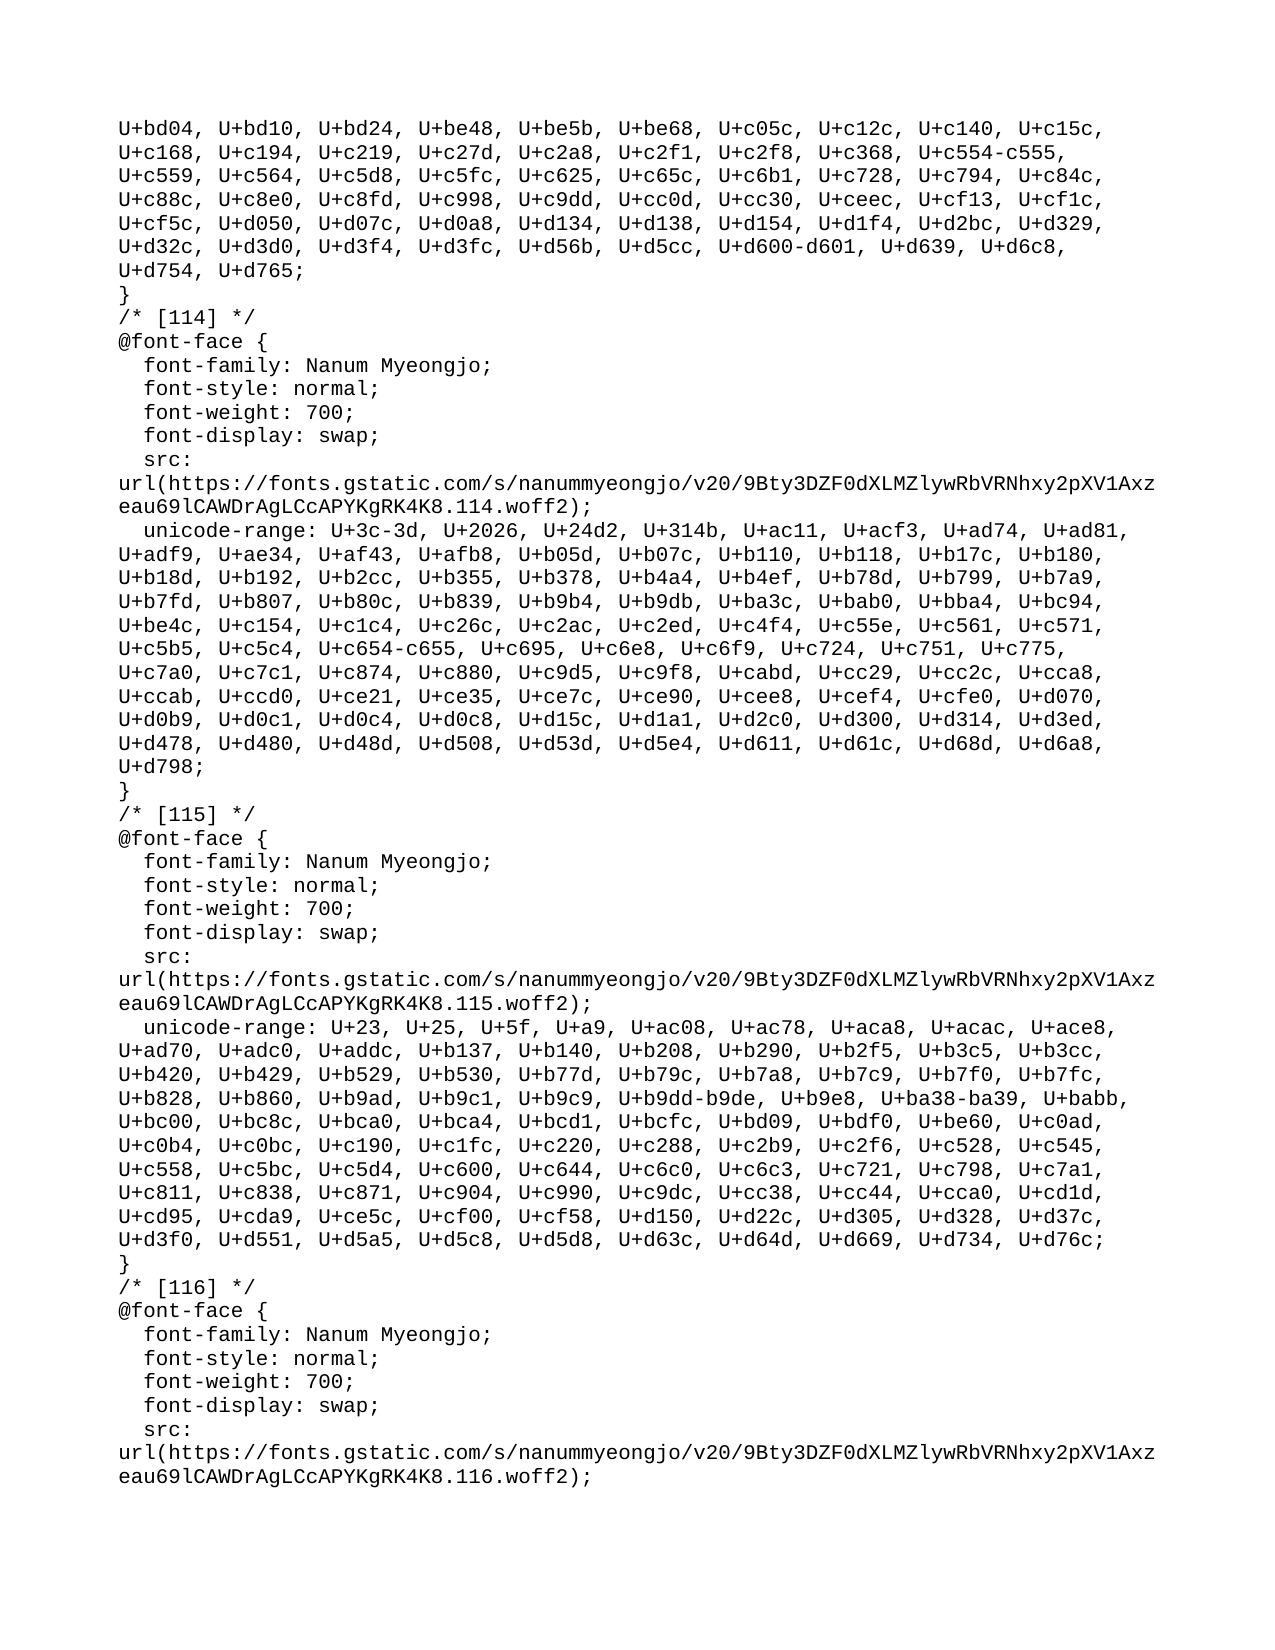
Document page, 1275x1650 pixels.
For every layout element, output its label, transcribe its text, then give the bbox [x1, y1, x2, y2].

text font-weight: 700; [118, 1371, 1157, 1395]
text font-weight: 700; [118, 898, 1157, 922]
text src: url(https://fonts.gstatic.com/s/nanummyeongjo/v20/9Bty3DZF0dXLMZlywRbVRNhxy2pXV1Axzeau69lCAWDrAgLCcAPYKgRK4K8.114.woff2); [118, 449, 1157, 520]
text } [118, 1253, 1157, 1277]
text U+bd04, U+bd10, U+bd24, U+be48, U+be5b, U+be68, U+c05c, U+c12c, U+c140, U+c15c, U+c168, U+c194, U+c219, U+c27d, U+c2a8, U+c2f1, U+c2f8, U+c368, U+c554-c555, U+c559, U+c564, U+c5d8, U+c5fc, U+c625, U+c65c, U+c6b1, U+c728, U+c794, U+c84c, U+c88c, U+c8e0, U+c8fd, U+c998, U+c9dd, U+cc0d, U+cc30, U+ceec, U+cf13, U+cf1c, U+cf5c, U+d050, U+d07c, U+d0a8, U+d134, U+d138, U+d154, U+d1f4, U+d2bc, U+d329, U+d32c, U+d3d0, U+d3f4, U+d3fc, U+d56b, U+d5cc, U+d600-d601, U+d639, U+d6c8, U+d754, U+d765; [118, 118, 1157, 284]
text font-style: normal; [118, 378, 1157, 402]
text font-style: normal; [118, 1348, 1157, 1371]
text @font-face { [118, 331, 1157, 354]
text src: url(https://fonts.gstatic.com/s/nanummyeongjo/v20/9Bty3DZF0dXLMZlywRbVRNhxy2pXV1Axzeau69lCAWDrAgLCcAPYKgRK4K8.116.woff2); [118, 1419, 1157, 1489]
text font-weight: 700; [118, 402, 1157, 426]
text font-family: Nanum Myeongjo; [118, 851, 1157, 875]
text unicode-range: U+3c-3d, U+2026, U+24d2, U+314b, U+ac11, U+acf3, U+ad74, U+ad81, U+adf9, U+ae34, U+af43, U+afb8, U+b05d, U+b07c, U+b110, U+b118, U+b17c, U+b180, U+b18d, U+b192, U+b2cc, U+b355, U+b378, U+b4a4, U+b4ef, U+b78d, U+b799, U+b7a9, U+b7fd, U+b807, U+b80c, U+b839, U+b9b4, U+b9db, U+ba3c, U+bab0, U+bba4, U+bc94, U+be4c, U+c154, U+c1c4, U+c26c, U+c2ac, U+c2ed, U+c4f4, U+c55e, U+c561, U+c571, U+c5b5, U+c5c4, U+c654-c655, U+c695, U+c6e8, U+c6f9, U+c724, U+c751, U+c775, U+c7a0, U+c7c1, U+c874, U+c880, U+c9d5, U+c9f8, U+cabd, U+cc29, U+cc2c, U+cca8, U+ccab, U+ccd0, U+ce21, U+ce35, U+ce7c, U+ce90, U+cee8, U+cef4, U+cfe0, U+d070, U+d0b9, U+d0c1, U+d0c4, U+d0c8, U+d15c, U+d1a1, U+d2c0, U+d300, U+d314, U+d3ed, U+d478, U+d480, U+d48d, U+d508, U+d53d, U+d5e4, U+d611, U+d61c, U+d68d, U+d6a8, U+d798; [118, 520, 1157, 780]
text font-style: normal; [118, 875, 1157, 898]
text } [118, 284, 1157, 307]
text src: url(https://fonts.gstatic.com/s/nanummyeongjo/v20/9Bty3DZF0dXLMZlywRbVRNhxy2pXV1Axzeau69lCAWDrAgLCcAPYKgRK4K8.115.woff2); [118, 946, 1157, 1017]
text @font-face { [118, 1300, 1157, 1324]
text font-display: swap; [118, 1395, 1157, 1419]
text @font-face { [118, 827, 1157, 851]
text font-family: Nanum Myeongjo; [118, 1324, 1157, 1348]
text /* [115] */ [118, 804, 1157, 827]
text font-display: swap; [118, 426, 1157, 449]
text unicode-range: U+23, U+25, U+5f, U+a9, U+ac08, U+ac78, U+aca8, U+acac, U+ace8, U+ad70, U+adc0, U+addc, U+b137, U+b140, U+b208, U+b290, U+b2f5, U+b3c5, U+b3cc, U+b420, U+b429, U+b529, U+b530, U+b77d, U+b79c, U+b7a8, U+b7c9, U+b7f0, U+b7fc, U+b828, U+b860, U+b9ad, U+b9c1, U+b9c9, U+b9dd-b9de, U+b9e8, U+ba38-ba39, U+babb, U+bc00, U+bc8c, U+bca0, U+bca4, U+bcd1, U+bcfc, U+bd09, U+bdf0, U+be60, U+c0ad, U+c0b4, U+c0bc, U+c190, U+c1fc, U+c220, U+c288, U+c2b9, U+c2f6, U+c528, U+c545, U+c558, U+c5bc, U+c5d4, U+c600, U+c644, U+c6c0, U+c6c3, U+c721, U+c798, U+c7a1, U+c811, U+c838, U+c871, U+c904, U+c990, U+c9dc, U+cc38, U+cc44, U+cca0, U+cd1d, U+cd95, U+cda9, U+ce5c, U+cf00, U+cf58, U+d150, U+d22c, U+d305, U+d328, U+d37c, U+d3f0, U+d551, U+d5a5, U+d5c8, U+d5d8, U+d63c, U+d64d, U+d669, U+d734, U+d76c; [118, 1017, 1157, 1253]
text /* [116] */ [118, 1277, 1157, 1300]
text } [118, 780, 1157, 804]
text font-display: swap; [118, 922, 1157, 946]
text font-family: Nanum Myeongjo; [118, 354, 1157, 378]
text /* [114] */ [118, 307, 1157, 331]
